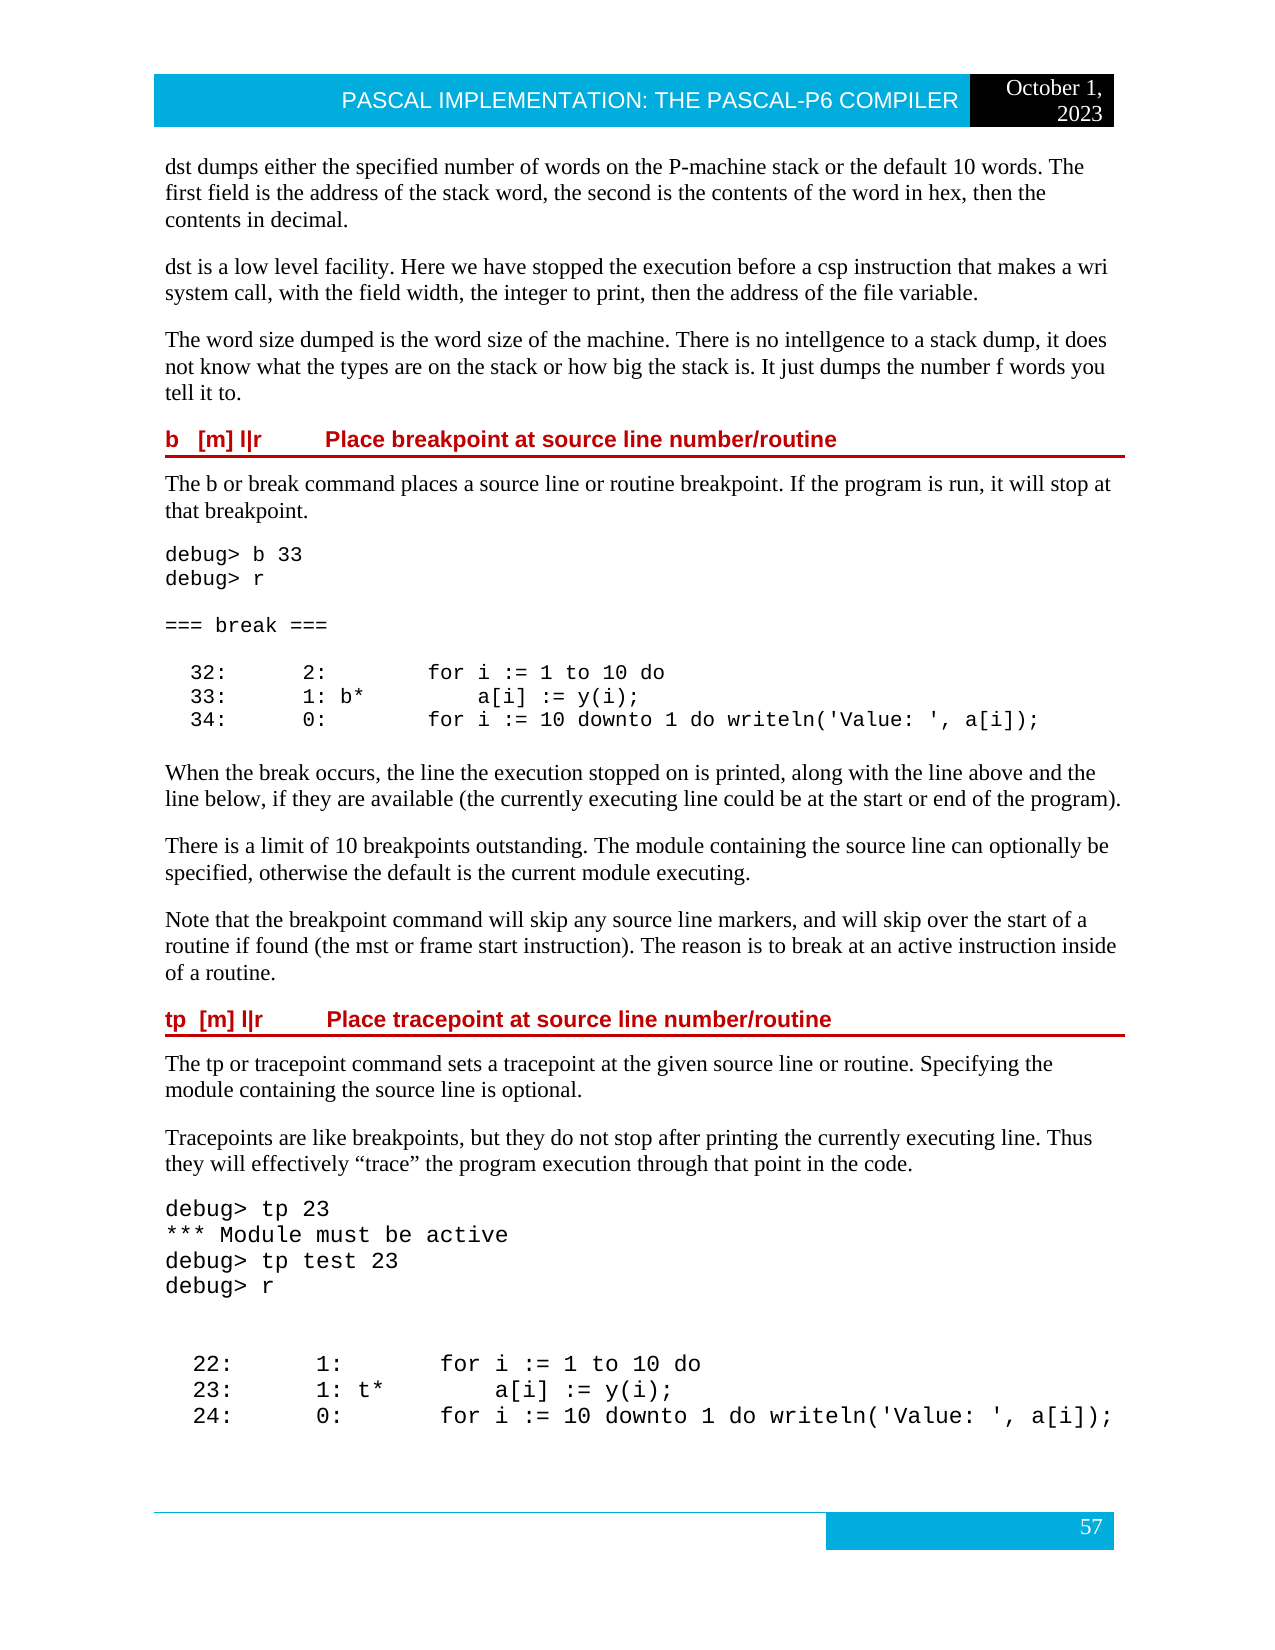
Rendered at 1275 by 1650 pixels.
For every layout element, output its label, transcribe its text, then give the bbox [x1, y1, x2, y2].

text The word size dumped is the word size of the machine. There is no intellgence to a stack dump, it does not know what the types are on the stack or how big the stack is. It just dumps the number f words you tell it to. [165, 326, 1125, 405]
text dst dumps either the specified number of words on the P-machine stack or the default 10 words. The first field is the address of the stack word, the second is the contents of the word in hex, then the contents in decimal. [165, 153, 1125, 232]
text === break === [165, 615, 1125, 638]
text *** Module must be active [165, 1223, 1125, 1249]
text Tracepoints are like breakpoints, but they do not stop after printing the currently executing line. Thus they will effectively “trace” the program execution through that point in the code. [165, 1123, 1125, 1176]
subtitle tp [m] l|r Place tracepoint at source line number/routine [165, 1006, 1125, 1034]
text There is a limit of 10 breakpoints outstanding. The module containing the source line can optionally be specified, otherwise the default is the current module executing. [165, 832, 1125, 885]
text dst is a low level facility. Here we have stopped the execution before a csp instruction that makes a wri system call, with the field width, the integer to print, then the address of the file variable. [165, 253, 1125, 306]
text 33: 1: b* a[i] := y(i); [165, 686, 1125, 709]
text debug> b 33 [165, 544, 1125, 567]
text debug> r [165, 567, 1125, 591]
text 23: 1: t* a[i] := y(i); [165, 1379, 1125, 1404]
text Note that the breakpoint command will skip any source line markers, and will skip over the start of a routine if found (the mst or frame start instruction). The reason is to break at an active instruction inside of a routine. [165, 906, 1125, 985]
text debug> r [165, 1275, 1125, 1301]
text 34: 0: for i := 10 downto 1 do writeln('Value: ', a[i]); [165, 709, 1125, 733]
text debug> tp test 23 [165, 1249, 1125, 1275]
text 24: 0: for i := 10 downto 1 do writeln('Value: ', a[i]); [165, 1404, 1125, 1431]
subtitle b [m] l|r Place breakpoint at source line number/routine [165, 426, 1125, 455]
text The b or break command places a source line or routine breakpoint. If the program is run, it will stop at that breakpoint. [165, 470, 1125, 523]
text 32: 2: for i := 1 to 10 do [165, 662, 1125, 686]
text When the break occurs, the line the execution stopped on is printed, along with the line above and the line below, if they are available (the currently executing line could be at the start or end of the program). [165, 759, 1125, 812]
text debug> tp 23 [165, 1197, 1125, 1223]
text The tp or tracepoint command sets a tracepoint at the given source line or routine. Specifying the module containing the source line is optional. [165, 1050, 1125, 1103]
text 22: 1: for i := 1 to 10 do [165, 1353, 1125, 1379]
